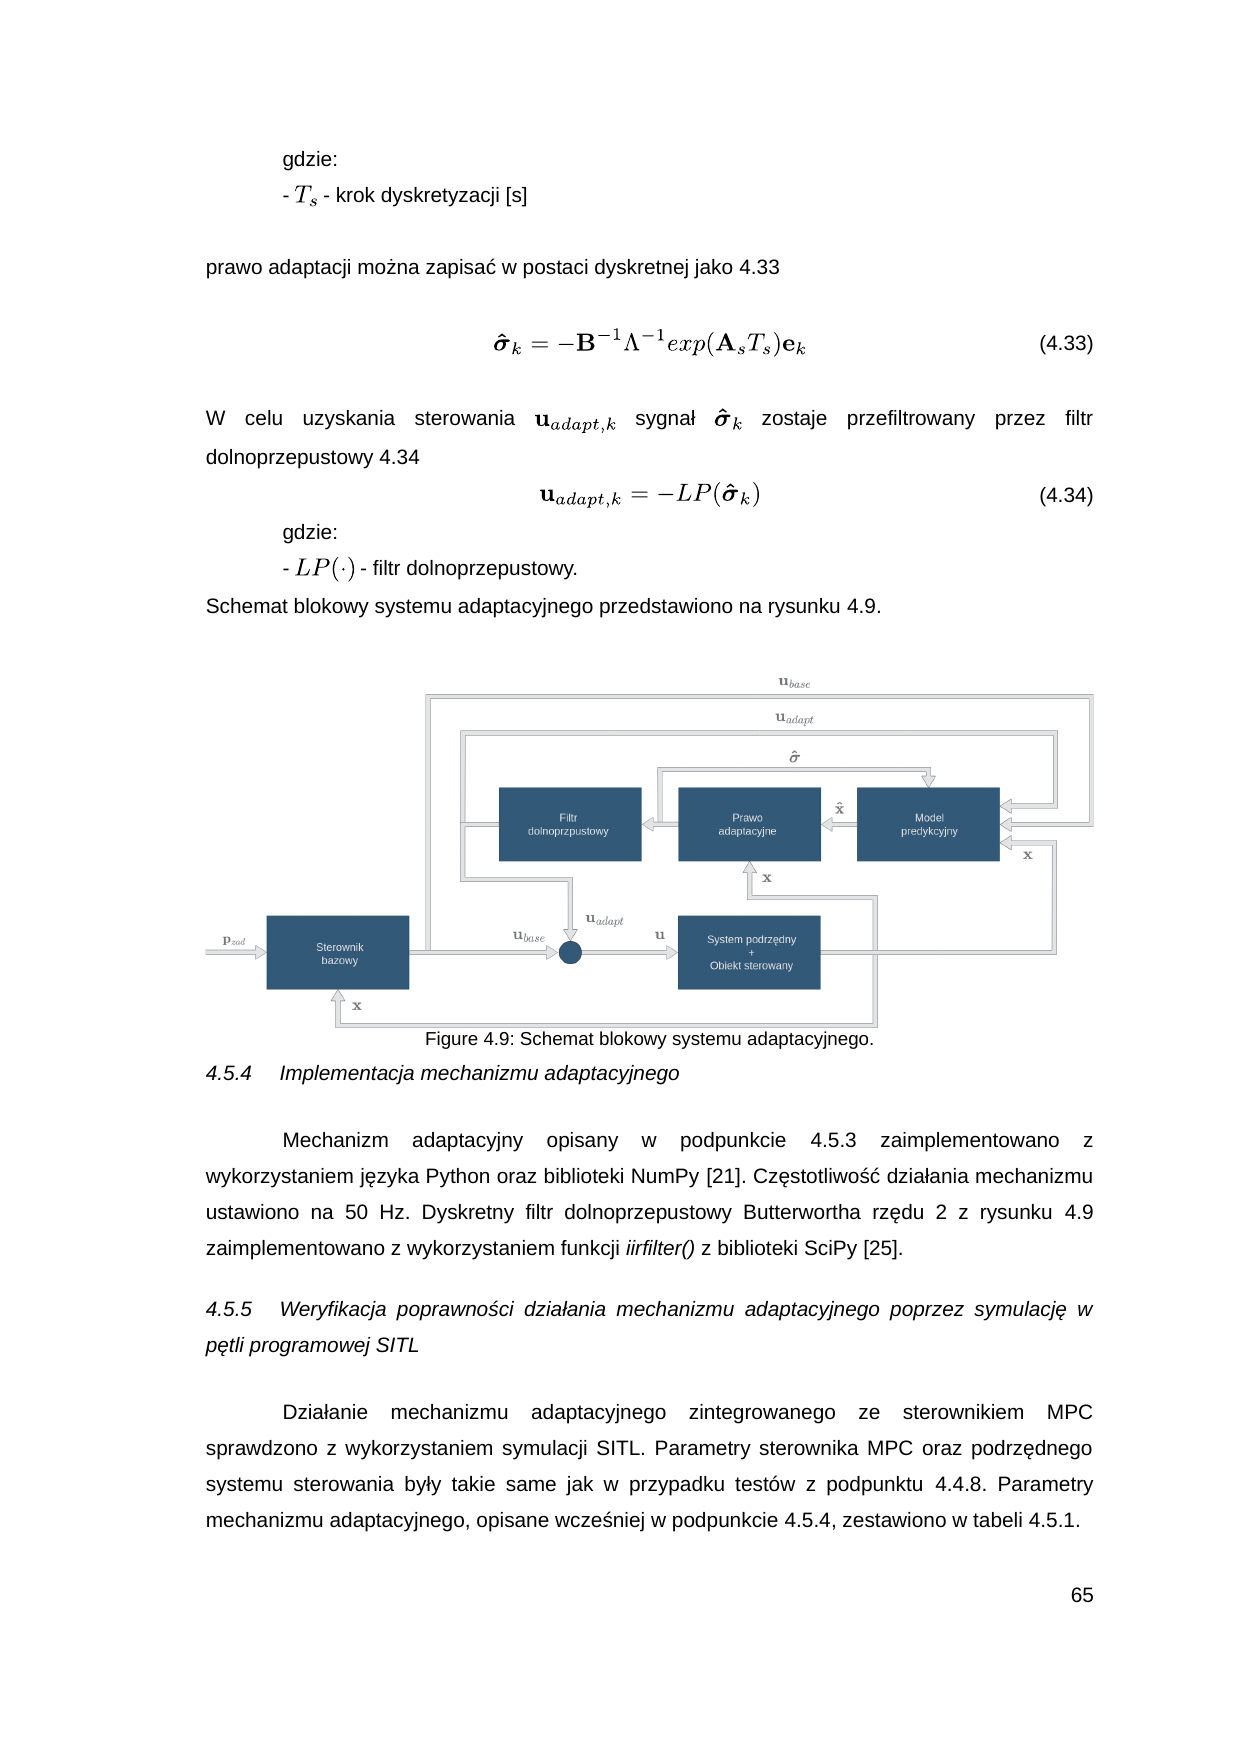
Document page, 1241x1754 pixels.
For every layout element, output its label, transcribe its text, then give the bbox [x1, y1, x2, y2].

text (4.34) [206, 481, 1093, 508]
text Figure 4.9: Schemat blokowy systemu adaptacyjnego. [206, 1028, 1093, 1049]
text Mechanizm adaptacyjny opisany w podpunkcie 4.5.3 zaimplementowano z wykorzystaniem języka Python oraz biblioteki NumPy [21]. Częstotliwość działania mechanizmu ustawiono na 50 Hz. Dyskretny filtr dolnoprzepustowy Butterwortha rzędu 2 z rysunku 4.9 zaimplementowano z wykorzystaniem funkcji iirfilter() z biblioteki SciPy [25]. [206, 1128, 1093, 1260]
subtitle Implementacja mechanizmu adaptacyjnego [206, 1049, 1093, 1085]
text [206, 328, 712, 357]
text - - filtr dolnoprzepustowy. [349, 556, 1093, 582]
text gdzie: [206, 147, 1093, 171]
text prawo adaptacji można zapisać w postaci dyskretnej jako 4.33 [206, 255, 1093, 279]
text - - krok dyskretyzacji [s] [206, 183, 1093, 207]
text gdzie: [206, 520, 1093, 544]
text W celu uzyskania sterowania sygnał zostaje przefiltrowany przez filtr dolnoprzepustowy 4.34 [206, 406, 1093, 469]
picture [205, 658, 1094, 1028]
text [206, 556, 338, 582]
text Schemat blokowy systemu adaptacyjnego przedstawiono na rysunku 4.9. [206, 594, 1093, 618]
subtitle [206, 646, 1093, 658]
text Działanie mechanizmu adaptacyjnego zintegrowanego ze sterownikiem MPC sprawdzono z wykorzystaniem symulacji SITL. Parametry sterownika MPC oraz podrzędnego systemu sterowania były takie same jak w przypadku testów z podpunktu 4.4.8. Parametry mechanizmu adaptacyjnego, opisane wcześniej w podpunkcie 4.5.4, zestawiono w tabeli 4.5.1. [206, 1400, 1093, 1532]
subtitle Weryfikacja poprawności działania mechanizmu adaptacyjnego poprzez symulację w pętli programowej SITL [206, 1297, 1093, 1357]
text (4.33) [662, 328, 1093, 357]
